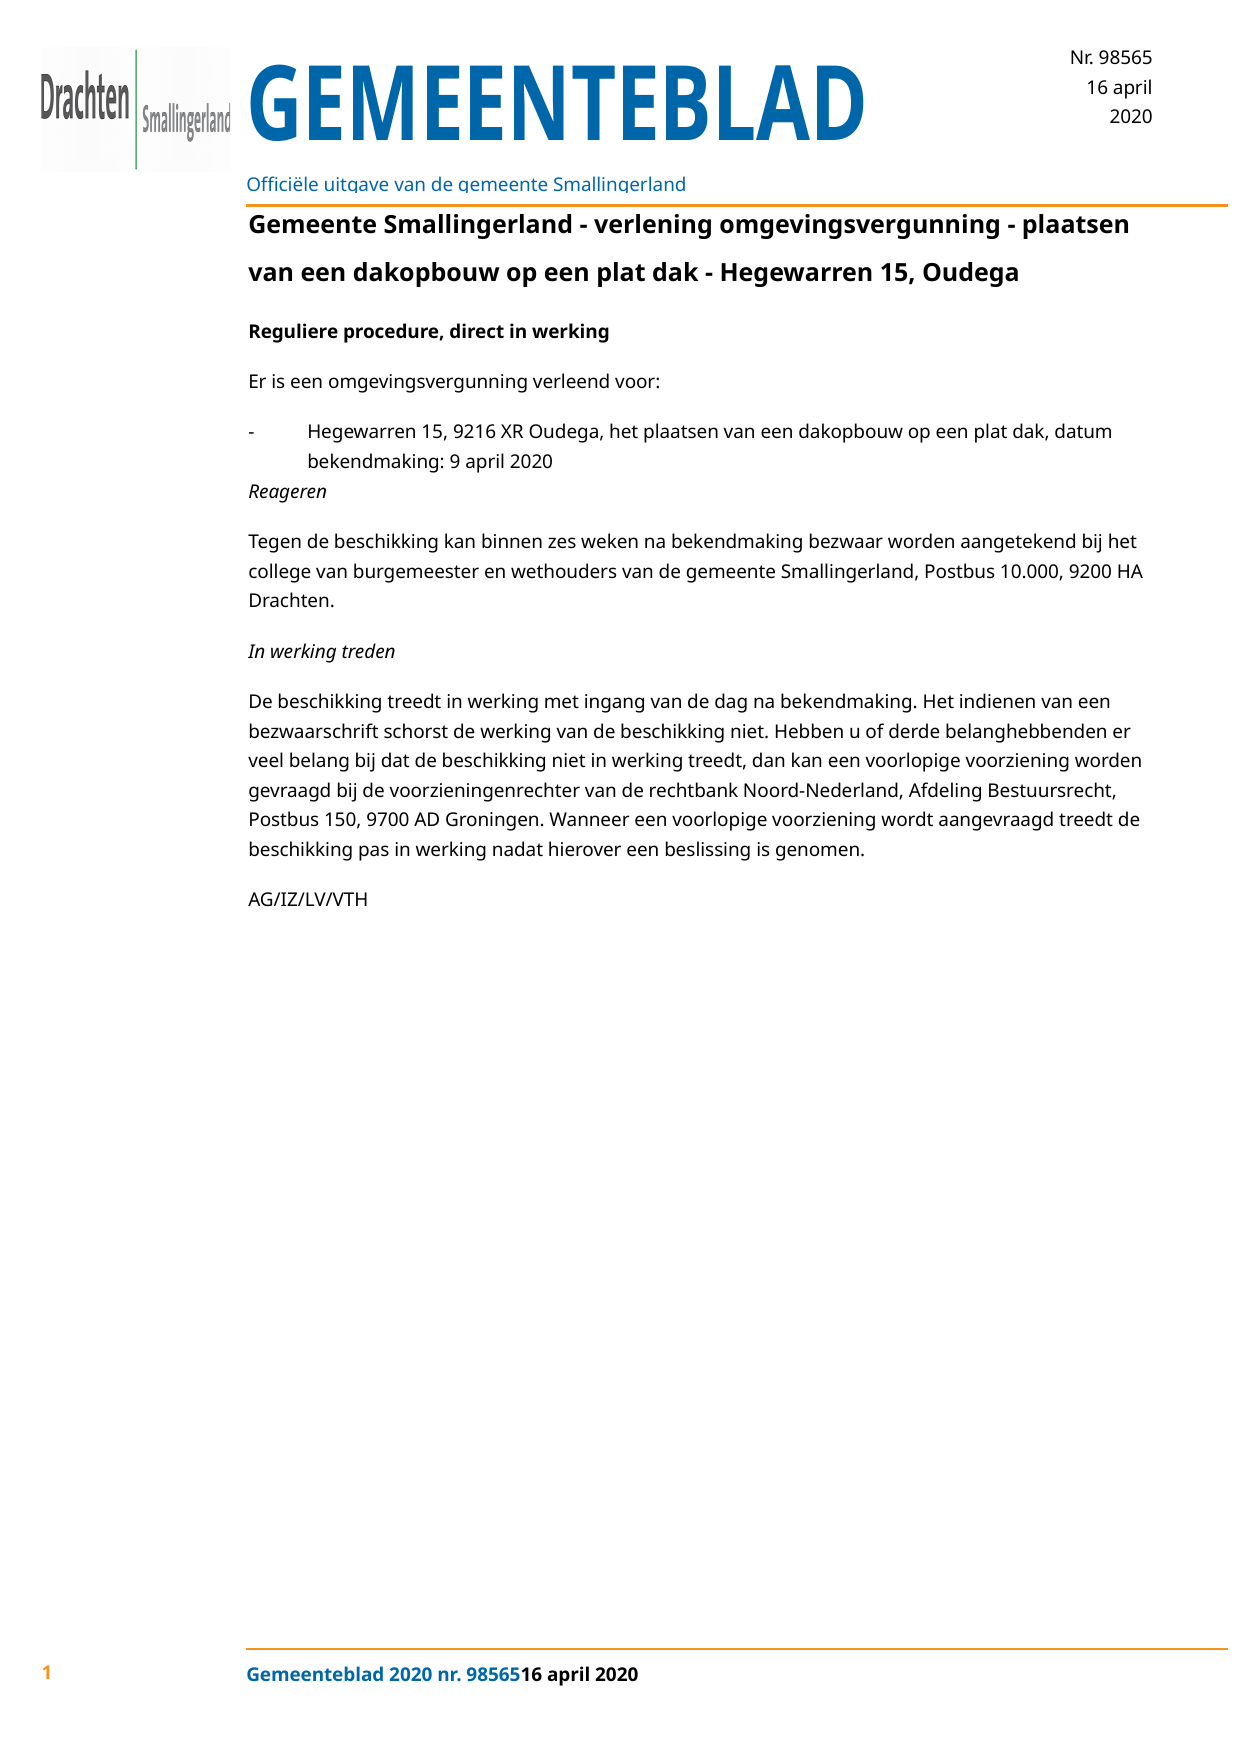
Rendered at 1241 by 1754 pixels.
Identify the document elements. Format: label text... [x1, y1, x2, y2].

text In werking treden [248, 638, 1152, 664]
text Reageren [248, 478, 1152, 504]
text Reguliere procedure, direct in werking [248, 318, 1152, 344]
text AG/IZ/LV/VTH [248, 887, 1152, 912]
text Er is een omgevingsvergunning verleend voor: [248, 368, 1152, 394]
text Gemeente Smallingerland - verlening omgevingsvergunning - plaatsen van een dakopbouw op een plat dak - Hegewarren 15, Oudega [248, 207, 1152, 288]
picture [41, 47, 231, 172]
text De beschikking treedt in werking met ingang van de dag na bekendmaking. Het indienen van een bezwaarschrift schorst de werking van de beschikking niet. Hebben u of derde belanghebbenden er veel belang bij dat de beschikking niet in werking treedt, dan kan een voorlopige voorziening worden gevraagd bij de voorzieningenrechter van de rechtbank Noord-Nederland, Afdeling Bestuursrecht, Postbus 150, 9700 AD Groningen. Wanneer een voorlopige voorziening wordt aangevraagd treedt de beschikking pas in werking nadat hierover een beslissing is genomen. [248, 688, 1152, 862]
list Hegewarren 15, 9216 XR Oudega, het plaatsen van een dakopbouw op een plat dak, datum bekendmaking: 9 april 2020 [248, 419, 1152, 474]
text Tegen de beschikking kan binnen zes weken na bekendmaking bezwaar worden aangetekend bij het college van burgemeester en wethouders van de gemeente Smallingerland, Postbus 10.000, 9200 HA Drachten. [248, 528, 1152, 613]
